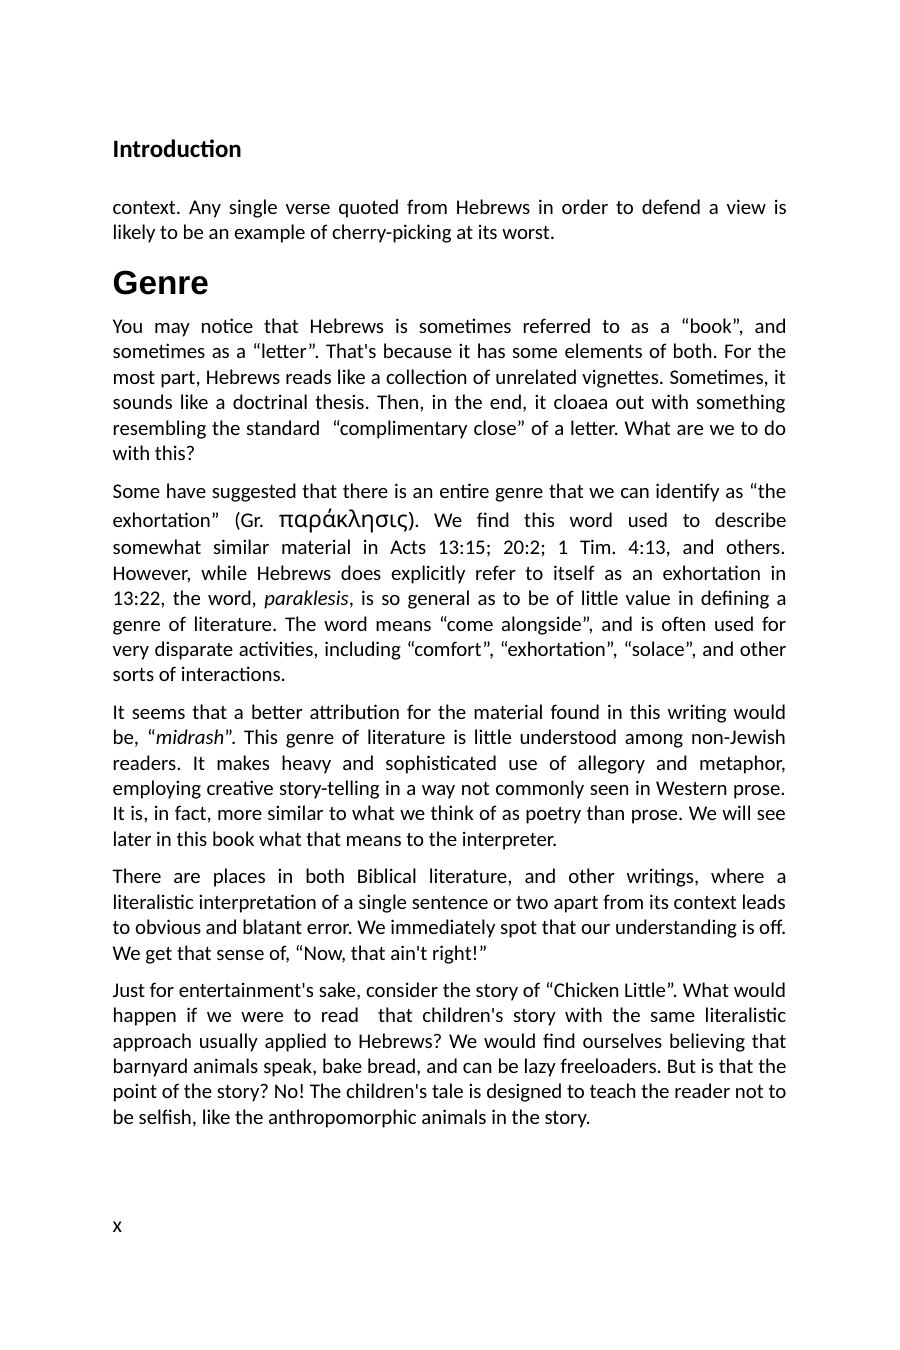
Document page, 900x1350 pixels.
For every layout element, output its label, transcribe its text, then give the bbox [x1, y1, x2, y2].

subtitle Genre [112, 263, 787, 301]
text Some have suggested that there is an entire genre that we can identify as “the exhortation” (Gr. παράκλησις). We find this word used to describe somewhat similar material in Acts 13:15; 20:2; 1 Tim. 4:13, and others. However, while Hebrews does explicitly refer to itself as an exhortation in 13:22, the word, paraklesis, is so general as to be of little value in defining a genre of literature. The word means “come alongside”, and is often used for very disparate activities, including “comfort”, “exhortation”, “solace”, and other sorts of interactions. [112, 478, 787, 687]
text context. Any single verse quoted from Hebrews in order to defend a view is likely to be an example of cherry-picking at its worst. [112, 194, 787, 245]
text There are places in both Biblical literature, and other writings, where a literalistic interpretation of a single sentence or two apart from its context leads to obvious and blatant error. We immediately spot that our understanding is off. We get that sense of, “Now, that ain't right!” [112, 863, 787, 965]
text Just for entertainment's sake, consider the story of “Chicken Little”. What would happen if we were to read that children's story with the same literalistic approach usually applied to Hebrews? We would find ourselves believing that barnyard animals speak, bake bread, and can be lazy freeloaders. But is that the point of the story? No! The children's tale is designed to teach the reader not to be selfish, like the anthropomorphic animals in the story. [112, 977, 787, 1129]
text It seems that a better attribution for the material found in this writing would be, “midrash”. This genre of literature is little understood among non-Jewish readers. It makes heavy and sophisticated use of allegory and metaphor, employing creative story-telling in a way not commonly seen in Western prose. It is, in fact, more similar to what we think of as poetry than prose. We will see later in this book what that means to the interpreter. [112, 699, 787, 851]
text You may notice that Hebrews is sometimes referred to as a “book”, and sometimes as a “letter”. That's because it has some elements of both. For the most part, Hebrews reads like a collection of unrelated vignettes. Sometimes, it sounds like a doctrinal thesis. Then, in the end, it cloaea out with something resembling the standard “complimentary close” of a letter. What are we to do with this? [112, 313, 787, 466]
